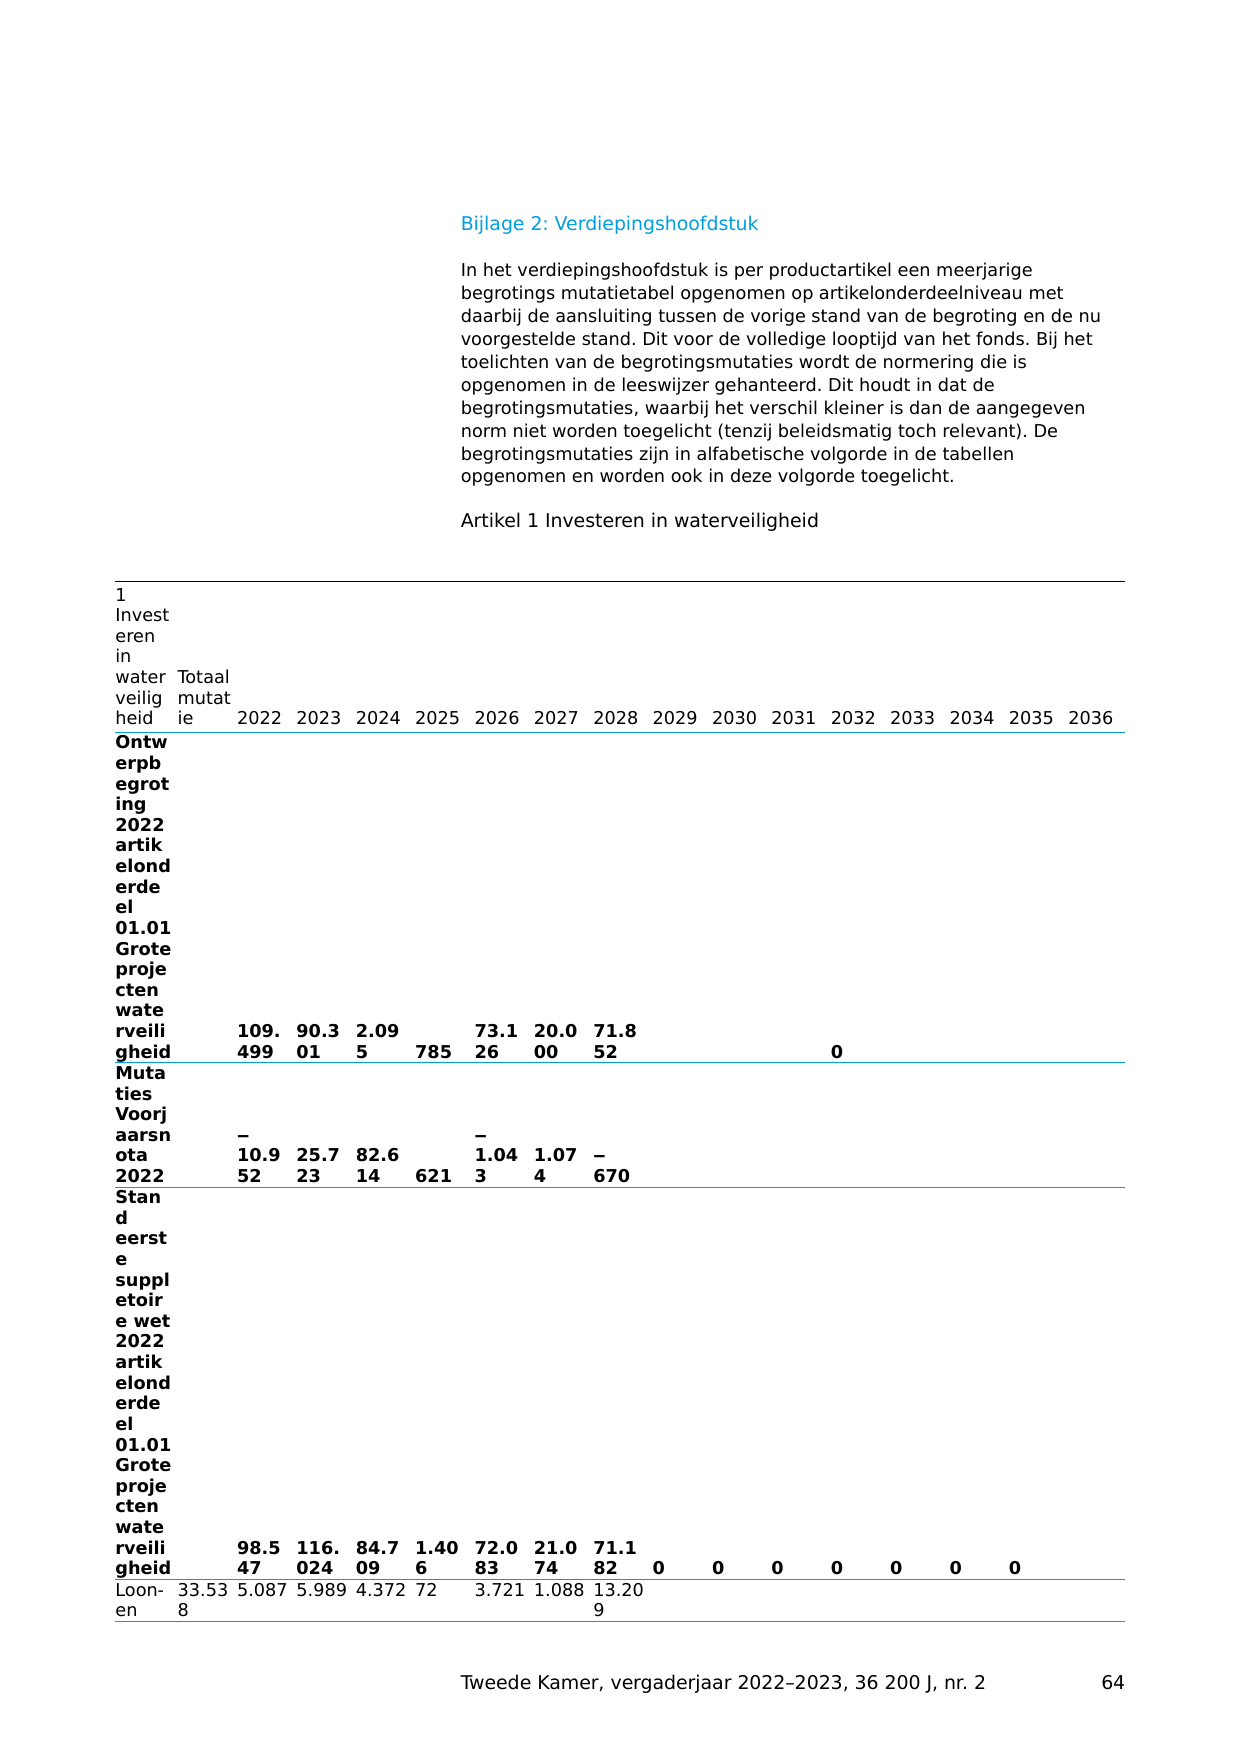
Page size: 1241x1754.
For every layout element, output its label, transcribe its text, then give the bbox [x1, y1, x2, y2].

table_cell 2033 [887, 582, 946, 732]
table_cell [1065, 1188, 1125, 1579]
table_cell [946, 1063, 1006, 1187]
table_cell Ontwerpbegroting 2022 artikelonderdeel 01.01 Grote projecten waterveiligheid [115, 733, 174, 1062]
table_cell 0 [1006, 1188, 1065, 1579]
table_cell 1 Investeren in waterveiligheid [115, 582, 174, 732]
table_header Tabel 46 Artikel 1 Investeren in waterveiligheid [115, 556, 1125, 581]
table_cell Loon- en [115, 1580, 174, 1621]
table_cell 33.538 [175, 1580, 234, 1621]
title Bijlage 2: Verdiepingshoofdstuk [461, 213, 1125, 235]
table_cell Totaal mutatie [175, 582, 234, 732]
table_cell [650, 1580, 709, 1621]
table_cell [709, 1580, 768, 1621]
table_cell Stand eerste suppletoire wet 2022 artikelonderdeel 01.01 Grote projecten waterveiligheid [115, 1188, 174, 1579]
table_cell [709, 733, 768, 1062]
table_cell 116.024 [293, 1188, 353, 1579]
title Artikel 1 Investeren in waterveiligheid [461, 510, 1125, 532]
table_cell ‒ 10.952 [234, 1063, 293, 1187]
table_cell 0 [828, 733, 887, 1062]
table_cell [175, 1063, 234, 1187]
table_cell 2035 [1006, 582, 1065, 732]
table_cell 2032 [828, 582, 887, 732]
table_cell [946, 1580, 1006, 1621]
table_cell [828, 1580, 887, 1621]
table_cell 2036 [1065, 582, 1125, 732]
table_cell [650, 1063, 709, 1187]
table_cell [1006, 1063, 1065, 1187]
table_cell 71.852 [590, 733, 649, 1062]
table_cell 621 [412, 1063, 471, 1187]
table_cell 1.074 [531, 1063, 590, 1187]
table_cell 82.614 [353, 1063, 412, 1187]
table_cell 109.499 [234, 733, 293, 1062]
table_cell 1.088 [531, 1580, 590, 1621]
table_cell 72.083 [471, 1188, 531, 1579]
table_cell 84.709 [353, 1188, 412, 1579]
table_cell 2029 [650, 582, 709, 732]
table_cell 0 [828, 1188, 887, 1579]
table_cell 2022 [234, 582, 293, 732]
table_cell [887, 1580, 946, 1621]
table_cell 0 [768, 1188, 828, 1579]
table_cell 0 [650, 1188, 709, 1579]
table_cell [887, 1063, 946, 1187]
table_cell [1065, 1580, 1125, 1621]
table_cell 73.126 [471, 733, 531, 1062]
table_cell [768, 1580, 828, 1621]
table_cell 98.547 [234, 1188, 293, 1579]
table_cell [887, 733, 946, 1062]
table_cell 20.000 [531, 733, 590, 1062]
table_cell 2031 [768, 582, 828, 732]
table_cell 1.406 [412, 1188, 471, 1579]
table_cell 25.723 [293, 1063, 353, 1187]
table_cell 5.087 [234, 1580, 293, 1621]
table_cell ‒ 670 [590, 1063, 649, 1187]
table_cell [1065, 733, 1125, 1062]
table_cell [1065, 1063, 1125, 1187]
table_cell 785 [412, 733, 471, 1062]
table_cell Mutaties Voorjaarsnota 2022 [115, 1063, 174, 1187]
text In het verdiepingshoofdstuk is per productartikel een meerjarige begrotings mutatietabel opgenomen op artikelonderdeelniveau met daarbij de aansluiting tussen de vorige stand van de begroting en de nu voorgestelde stand. Dit voor de volledige looptijd van het fonds. Bij het toelichten van de begrotingsmutaties wordt de normering die is opgenomen in de leeswijzer gehanteerd. Dit houdt in dat de begrotingsmutaties, waarbij het verschil kleiner is dan de aangegeven norm niet worden toegelicht (tenzij beleidsmatig toch relevant). De begrotingsmutaties zijn in alfabetische volgorde in de tabellen opgenomen en worden ook in deze volgorde toegelicht. [461, 258, 1125, 487]
table_cell 2028 [590, 582, 649, 732]
table_cell [946, 733, 1006, 1062]
table_cell [768, 1063, 828, 1187]
table_cell 2.095 [353, 733, 412, 1062]
table_cell 13.209 [590, 1580, 649, 1621]
table_cell 5.989 [293, 1580, 353, 1621]
table_cell 0 [887, 1188, 946, 1579]
table_cell 21.074 [531, 1188, 590, 1579]
table_cell [709, 1063, 768, 1187]
table_cell 2026 [471, 582, 531, 732]
table_cell [1006, 733, 1065, 1062]
table_cell [650, 733, 709, 1062]
table_cell [175, 1188, 234, 1579]
table_cell 2023 [293, 582, 353, 732]
table_cell [768, 733, 828, 1062]
table_cell [1006, 1580, 1065, 1621]
table_cell 4.372 [353, 1580, 412, 1621]
table_cell 2027 [531, 582, 590, 732]
table_cell 0 [709, 1188, 768, 1579]
table_cell 71.182 [590, 1188, 649, 1579]
table_cell 90.301 [293, 733, 353, 1062]
table_cell 2030 [709, 582, 768, 732]
table_cell ‒ 1.043 [471, 1063, 531, 1187]
table_cell 3.721 [471, 1580, 531, 1621]
table_cell [828, 1063, 887, 1187]
table_cell 2024 [353, 582, 412, 732]
table_cell 2025 [412, 582, 471, 732]
table_cell 72 [412, 1580, 471, 1621]
table_cell 0 [946, 1188, 1006, 1579]
table_cell 2034 [946, 582, 1006, 732]
table_cell [175, 733, 234, 1062]
